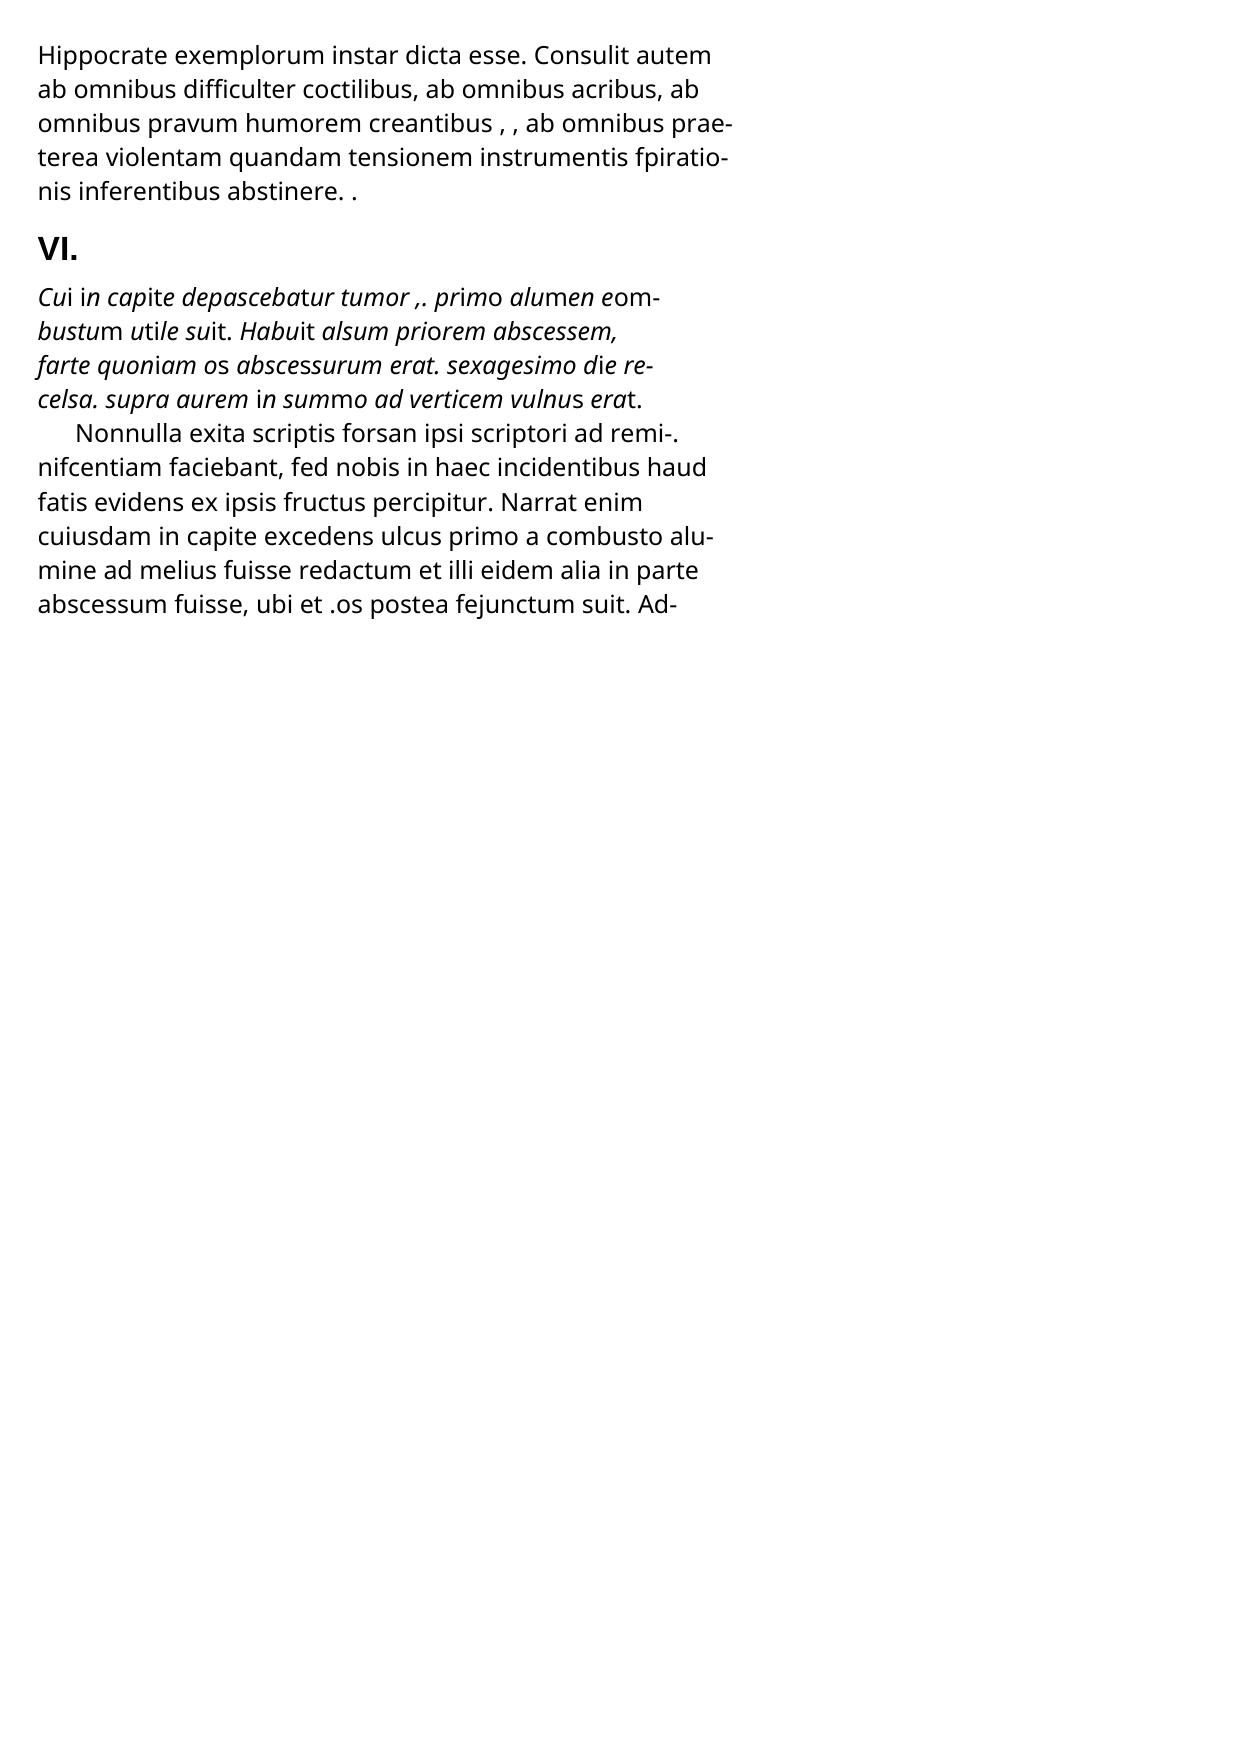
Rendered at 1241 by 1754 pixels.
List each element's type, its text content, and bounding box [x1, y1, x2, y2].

text Nonnulla exita scriptis forsan ipsi scriptori ad remi-. nifcentiam faciebant, fed nobis in haec incidentibus haud fatis evidens ex ipsis fructus percipitur. Narrat enim cuiusdam in capite excedens ulcus primo a combusto alu- mine ad melius fuisse redactum et illi eidem alia in parte abscessum fuisse, ubi et .os postea fejunctum suit. Ad- [37, 416, 1203, 620]
subtitle VI. [37, 229, 1203, 267]
text Cui in capite depascebatur tumor ,. primo alumen eom- bustum utile suit. Habuit alsum priorem abscessem, farte quoniam os abscessurum erat. sexagesimo die re- celsa. supra aurem in summo ad verticem vulnus erat. [37, 280, 1203, 416]
text Hippocrate exemplorum instar dicta esse. Consulit autem ab omnibus difficulter coctilibus, ab omnibus acribus, ab omnibus pravum humorem creantibus , , ab omnibus prae- terea violentam quandam tensionem instrumentis fpiratio- nis inferentibus abstinere. . [37, 37, 1203, 208]
